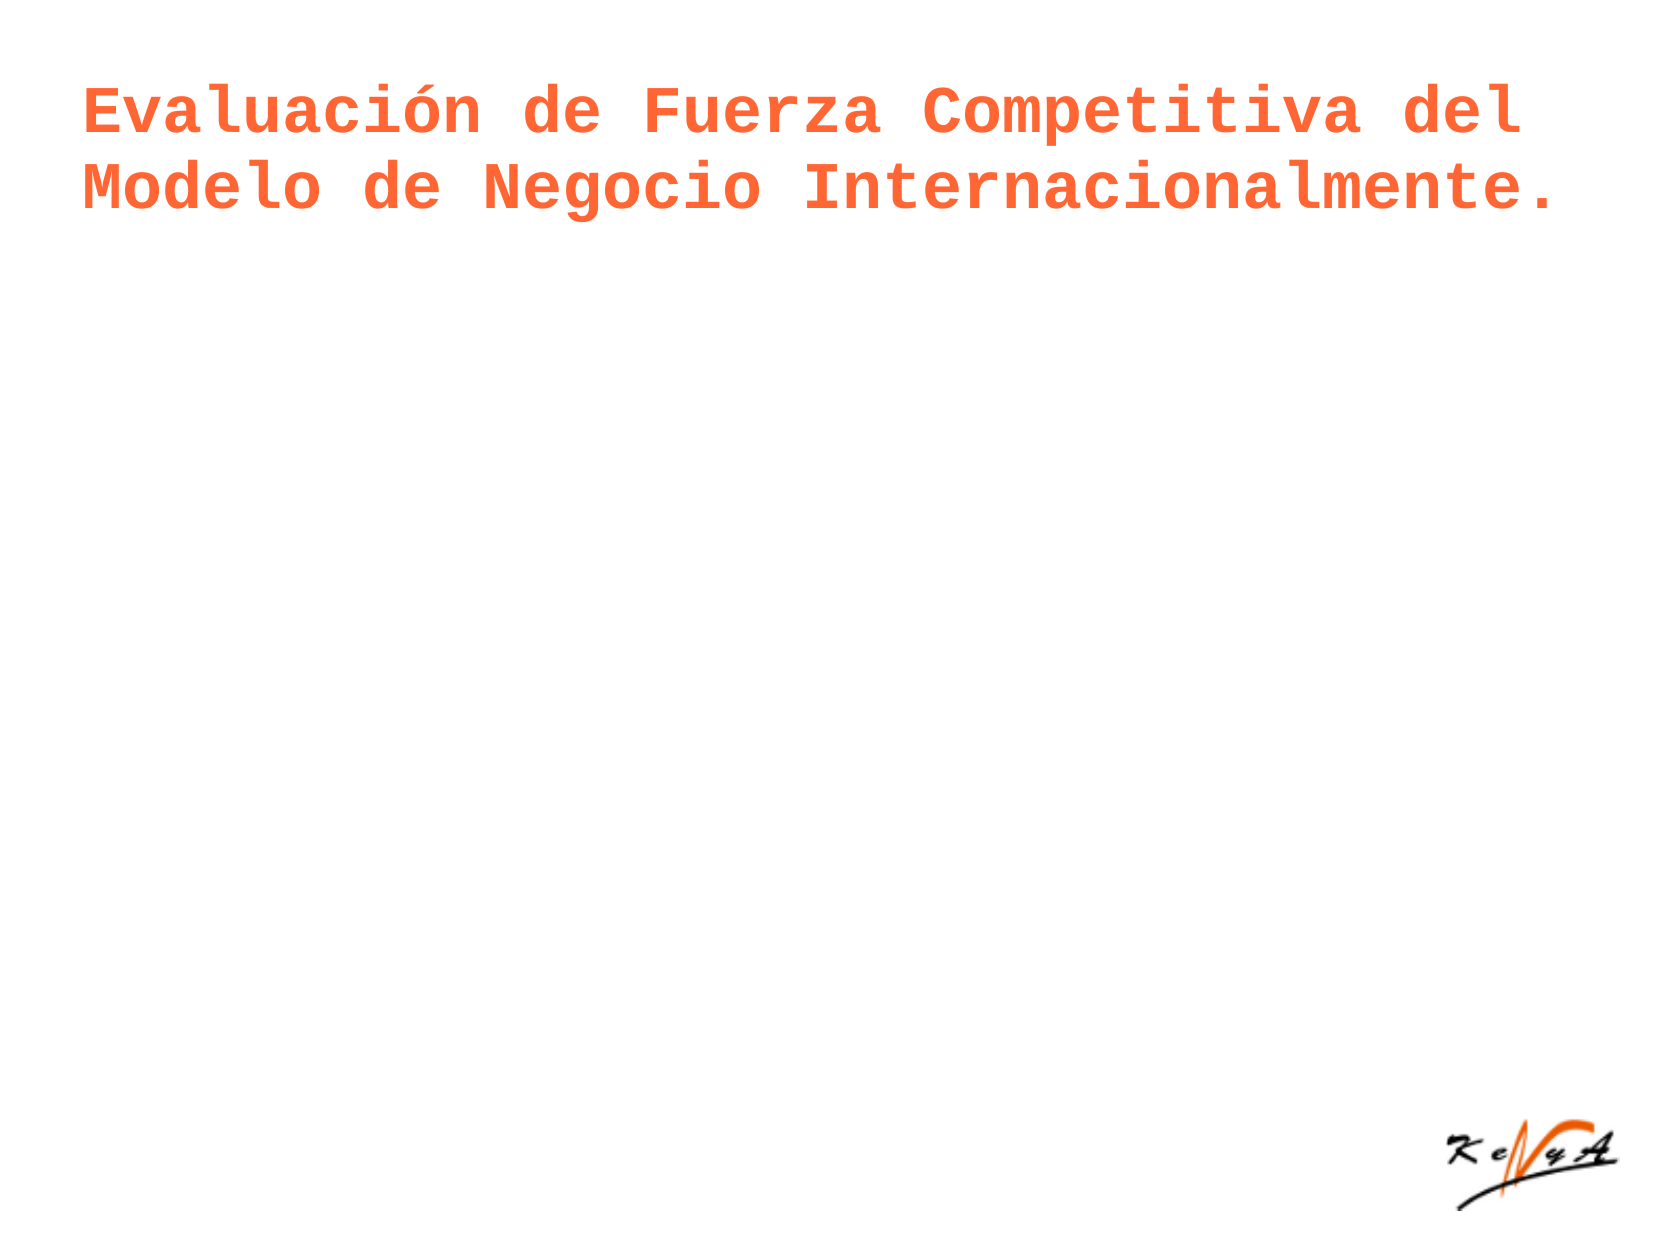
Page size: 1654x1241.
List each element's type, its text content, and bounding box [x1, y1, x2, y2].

title Evaluación de Fuerza Competitiva del Modelo de Negocio Internacionalmente. [82, 49, 1571, 257]
picture [1446, 1118, 1620, 1211]
